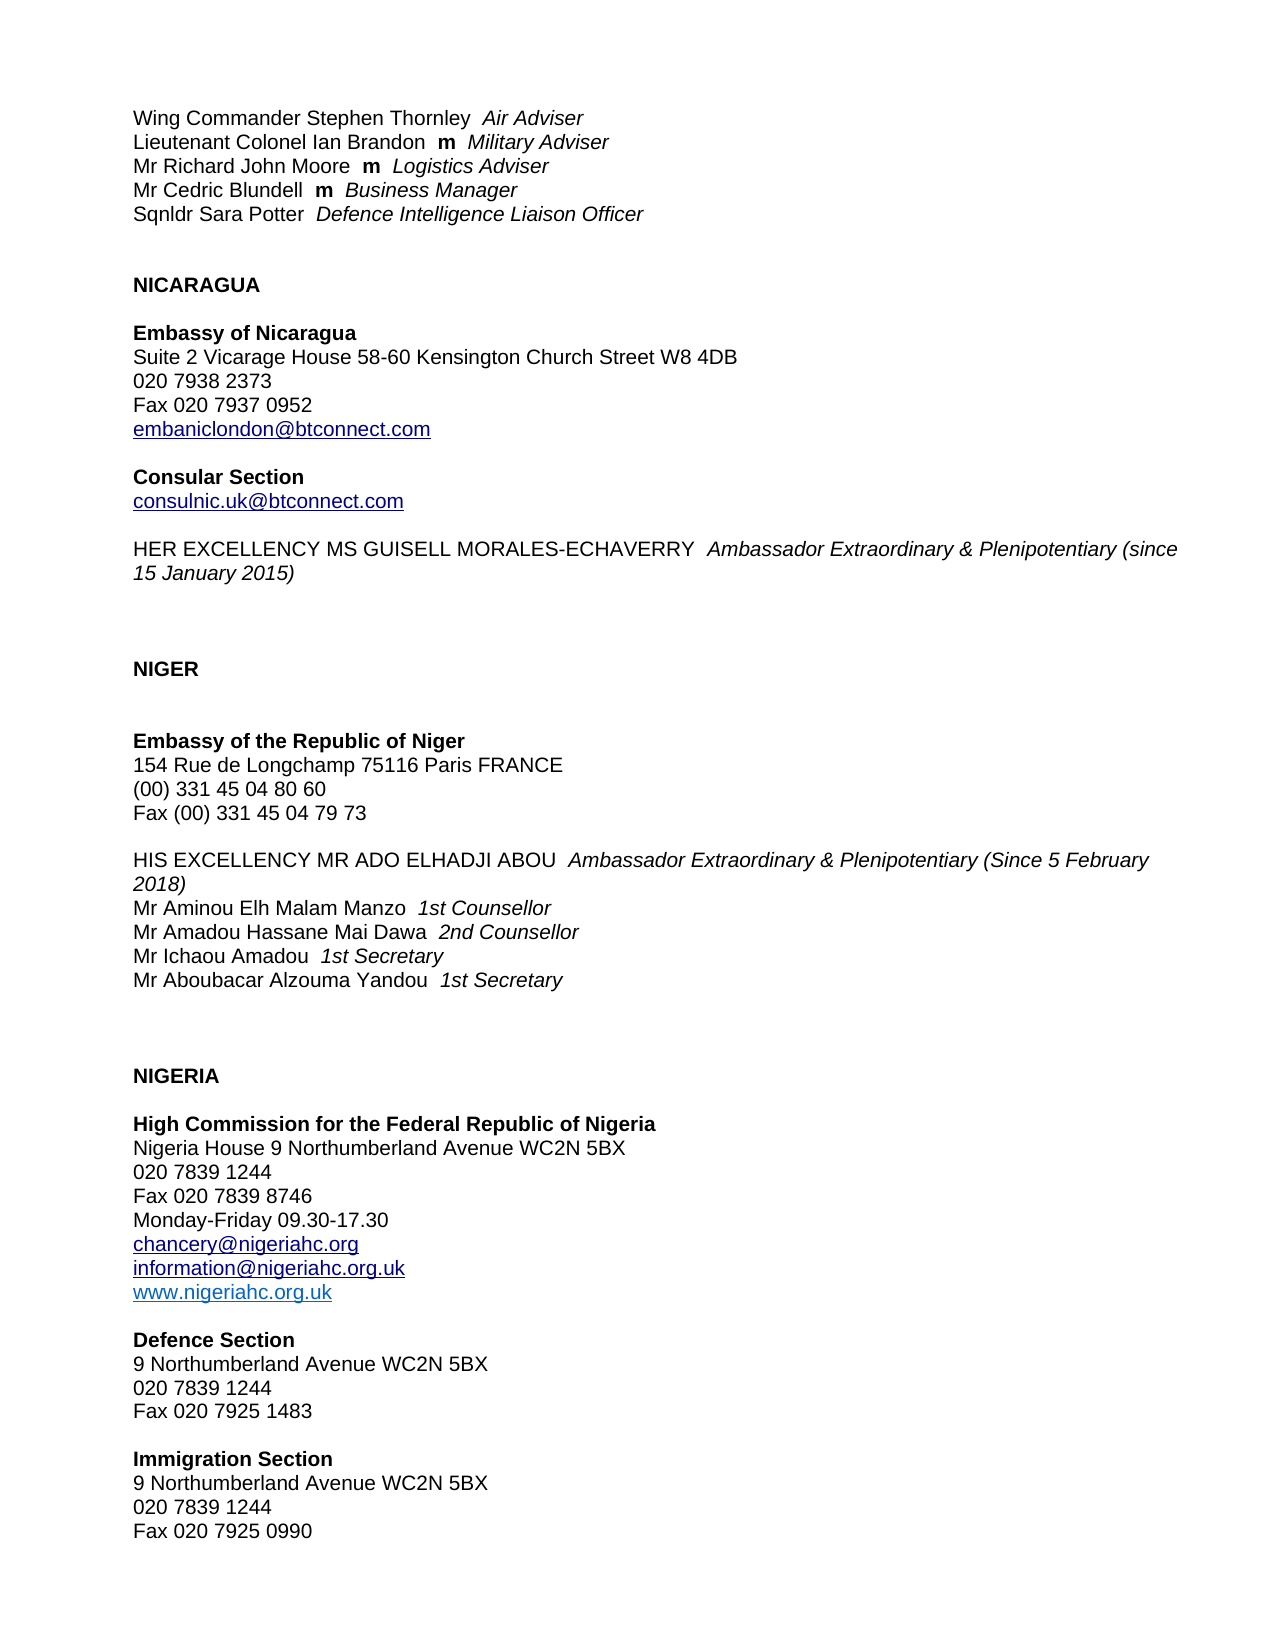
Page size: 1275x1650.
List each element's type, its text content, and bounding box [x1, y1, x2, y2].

text HIS EXCELLENCY MR ADO ELHADJI ABOU Ambassador Extraordinary & Plenipotentiary (Since 5 February 2018) [133, 848, 1181, 896]
subtitle Embassy of the Republic of Niger [133, 728, 1181, 752]
text Mr Richard John Moore m Logistics Adviser [133, 153, 1181, 177]
text Fax 020 7925 1483 [133, 1399, 1181, 1423]
text Mr Amadou Hassane Mai Dawa 2nd Counsellor [133, 920, 1181, 944]
text Mr Aminou Elh Malam Manzo 1st Counsellor [133, 896, 1181, 920]
text Lieutenant Colonel Ian Brandon m Military Adviser [133, 129, 1181, 153]
text www.nigeriahc.org.uk [133, 1279, 1181, 1303]
text 020 7839 1244 [133, 1375, 1181, 1399]
text Fax 020 7925 0990 [133, 1519, 1181, 1543]
text Fax 020 7937 0952 [133, 393, 1181, 417]
text consulnic.uk@btconnect.com [133, 489, 1181, 513]
text Embassy of Nicaragua [133, 321, 1181, 345]
text embaniclondon@btconnect.com [133, 417, 1181, 441]
subtitle NIGERIA [133, 1064, 1181, 1088]
text Mr Cedric Blundell m Business Manager [133, 177, 1181, 201]
text 154 Rue de Longchamp 75116 Paris FRANCE [133, 752, 1181, 776]
text 9 Northumberland Avenue WC2N 5BX [133, 1351, 1181, 1375]
text 020 7938 2373 [133, 369, 1181, 393]
text Immigration Section [133, 1447, 1181, 1471]
text Nigeria House 9 Northumberland Avenue WC2N 5BX [133, 1136, 1181, 1160]
text 020 7839 1244 [133, 1495, 1181, 1519]
text NIGER [133, 657, 1181, 681]
text chancery@nigeriahc.org [133, 1232, 1181, 1256]
text 020 7839 1244 [133, 1160, 1181, 1184]
text information@nigeriahc.org.uk [133, 1256, 1181, 1279]
text 9 Northumberland Avenue WC2N 5BX [133, 1471, 1181, 1495]
text HER EXCELLENCY MS GUISELL MORALES-ECHAVERRY Ambassador Extraordinary & Plenipotentiary (since 15 January 2015) [133, 537, 1181, 585]
text (00) 331 45 04 80 60 [133, 776, 1181, 800]
text Consular Section [133, 465, 1181, 489]
text Wing Commander Stephen Thornley Air Adviser [133, 106, 1181, 129]
text Monday-Friday 09.30-17.30 [133, 1208, 1181, 1232]
text Sqnldr Sara Potter Defence Intelligence Liaison Officer [133, 201, 1181, 225]
text High Commission for the Federal Republic of Nigeria [133, 1112, 1181, 1136]
text Suite 2 Vicarage House 58-60 Kensington Church Street W8 4DB [133, 345, 1181, 369]
text Mr Aboubacar Alzouma Yandou 1st Secretary [133, 968, 1181, 992]
text Defence Section [133, 1327, 1181, 1351]
text Mr Ichaou Amadou 1st Secretary [133, 944, 1181, 968]
text NICARAGUA [133, 273, 1181, 297]
text Fax (00) 331 45 04 79 73 [133, 800, 1181, 824]
text Fax 020 7839 8746 [133, 1184, 1181, 1208]
